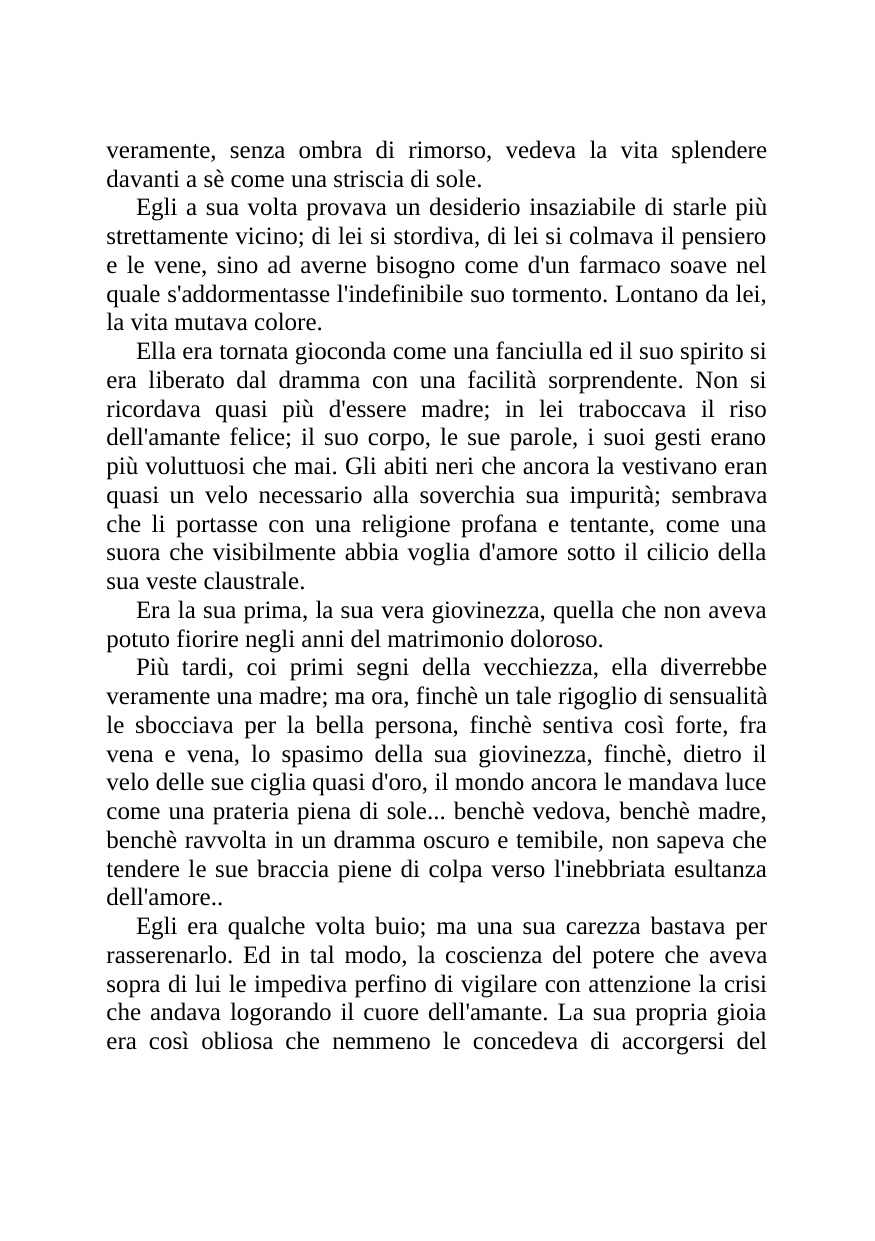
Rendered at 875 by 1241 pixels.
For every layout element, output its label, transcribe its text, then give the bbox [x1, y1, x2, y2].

text Egli era qualche volta buio; ma una sua carezza bastava per rasserenarlo. Ed in tal modo, la coscienza del potere che aveva sopra di lui le impediva perfino di vigilare con attenzione la crisi che andava logorando il cuore dell'amante. La sua propria gioia era così obliosa che nemmeno le concedeva di accorgersi del [106, 911, 768, 1055]
text Egli a sua volta provava un desiderio insaziabile di starle più strettamente vicino; di lei si stordiva, di lei si colmava il pensiero e le vene, sino ad averne bisogno come d'un farmaco soave nel quale s'addormentasse l'indefinibile suo tormento. Lontano da lei, la vita mutava colore. [106, 192, 768, 336]
text Più tardi, coi primi segni della vecchiezza, ella diverrebbe veramente una madre; ma ora, finchè un tale rigoglio di sensualità le sbocciava per la bella persona, finchè sentiva così forte, fra vena e vena, lo spasimo della sua giovinezza, finchè, dietro il velo delle sue ciglia quasi d'oro, il mondo ancora le mandava luce come una prateria piena di sole... benchè vedova, benchè madre, benchè ravvolta in un dramma oscuro e temibile, non sapeva che tendere le sue braccia piene di colpa verso l'inebbriata esultanza dell'amore.. [106, 652, 768, 911]
text veramente, senza ombra di rimorso, vedeva la vita splendere davanti a sè come una striscia di sole. [106, 135, 768, 192]
text Ella era tornata gioconda come una fanciulla ed il suo spirito si era liberato dal dramma con una facilità sorprendente. Non si ricordava quasi più d'essere madre; in lei traboccava il riso dell'amante felice; il suo corpo, le sue parole, i suoi gesti erano più voluttuosi che mai. Gli abiti neri che ancora la vestivano eran quasi un velo necessario alla soverchia sua impurità; sembrava che li portasse con una religione profana e tentante, come una suora che visibilmente abbia voglia d'amore sotto il cilicio della sua veste claustrale. [106, 336, 768, 595]
text Era la sua prima, la sua vera giovinezza, quella che non aveva potuto fiorire negli anni del matrimonio doloroso. [106, 595, 768, 652]
